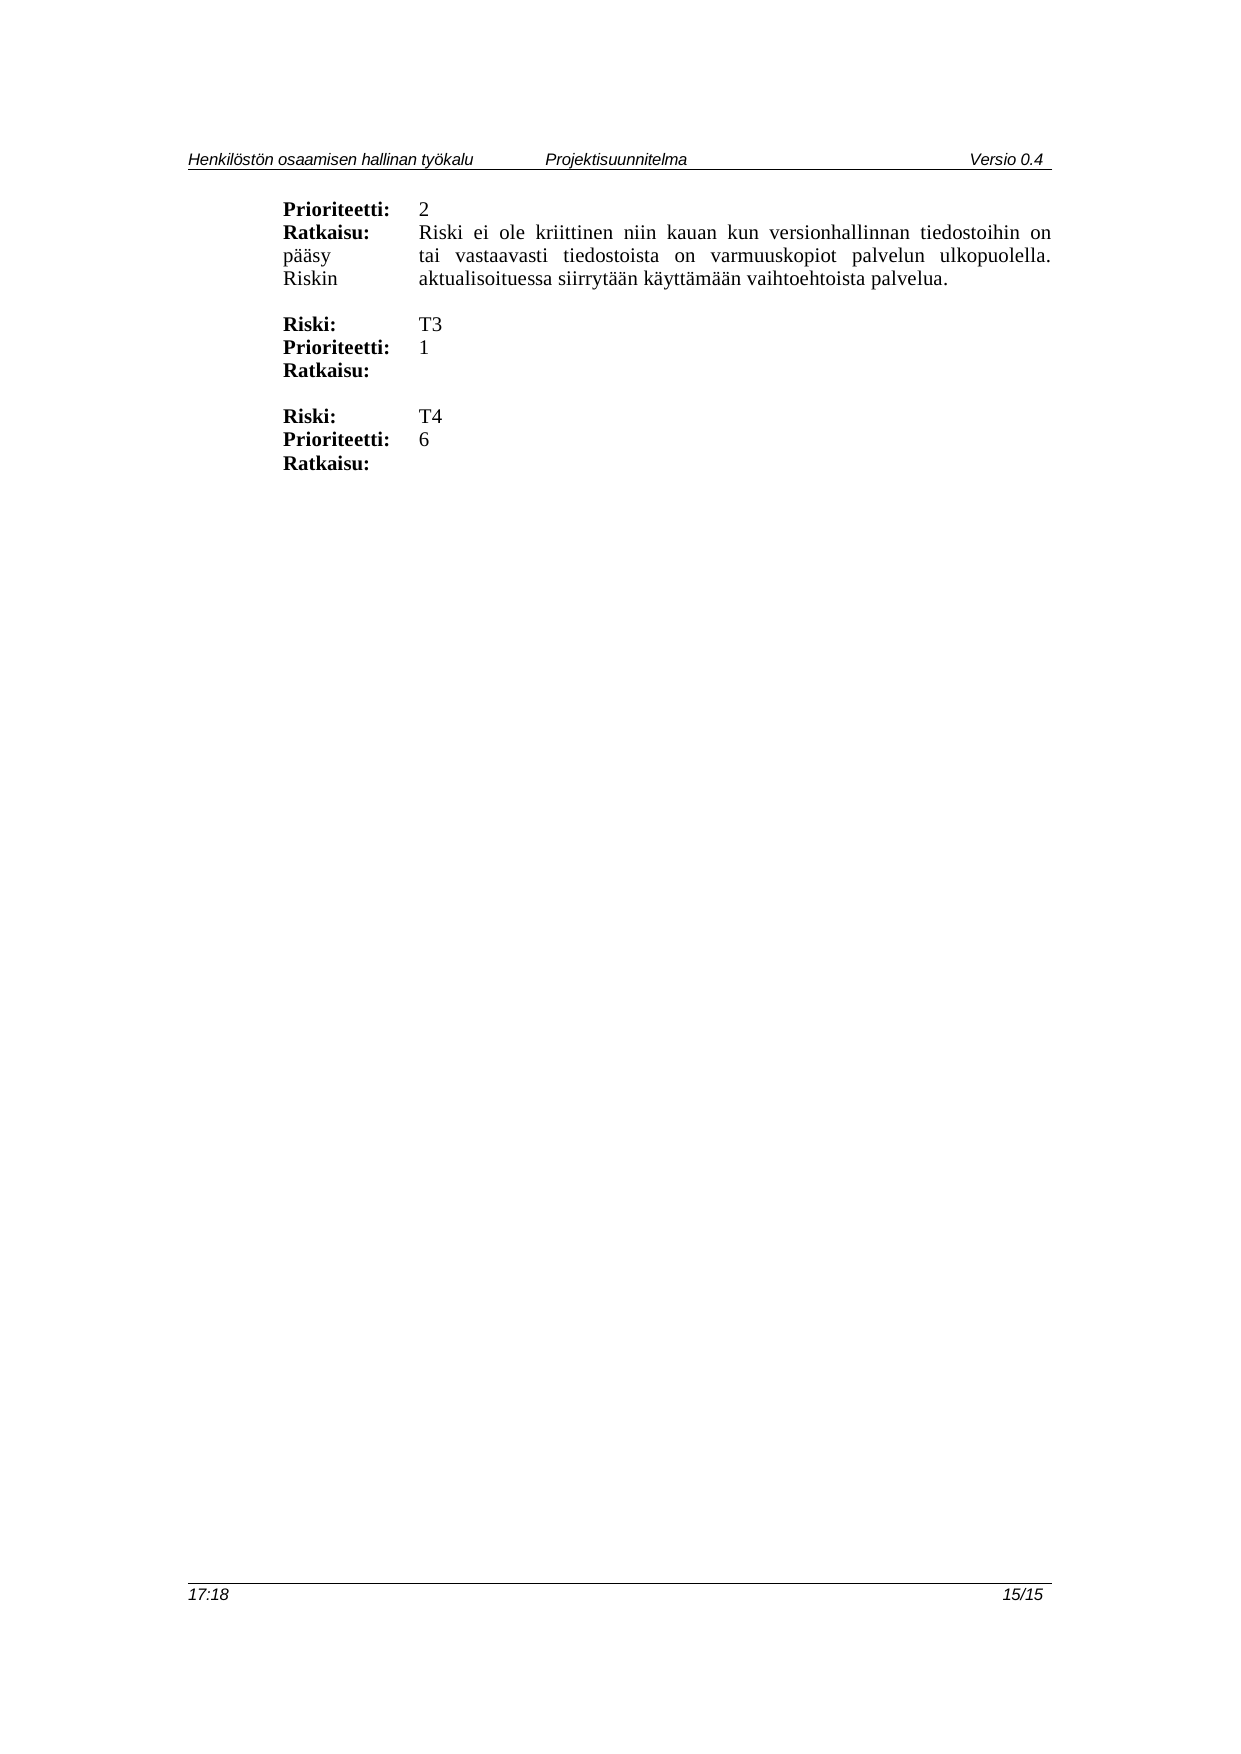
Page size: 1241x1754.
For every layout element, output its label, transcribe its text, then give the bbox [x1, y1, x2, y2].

text Prioriteetti: 2 [283, 198, 1052, 221]
text Ratkaisu: Riski ei ole kriittinen niin kauan kun versionhallinnan tiedostoihin on pääsy tai vastaavasti tiedostoista on varmuuskopiot palvelun ulkopuolella. Riskin aktualisoituessa siirrytään käyttämään vaihtoehtoista palvelua. [283, 221, 1052, 290]
text Prioriteetti: 1 [283, 336, 1052, 359]
text Prioriteetti: 6 [283, 428, 1052, 451]
text Riski: T3 [283, 313, 1052, 336]
text Ratkaisu: [283, 451, 1052, 474]
text Riski: T4 [283, 405, 1052, 428]
text Ratkaisu: [283, 359, 1052, 382]
